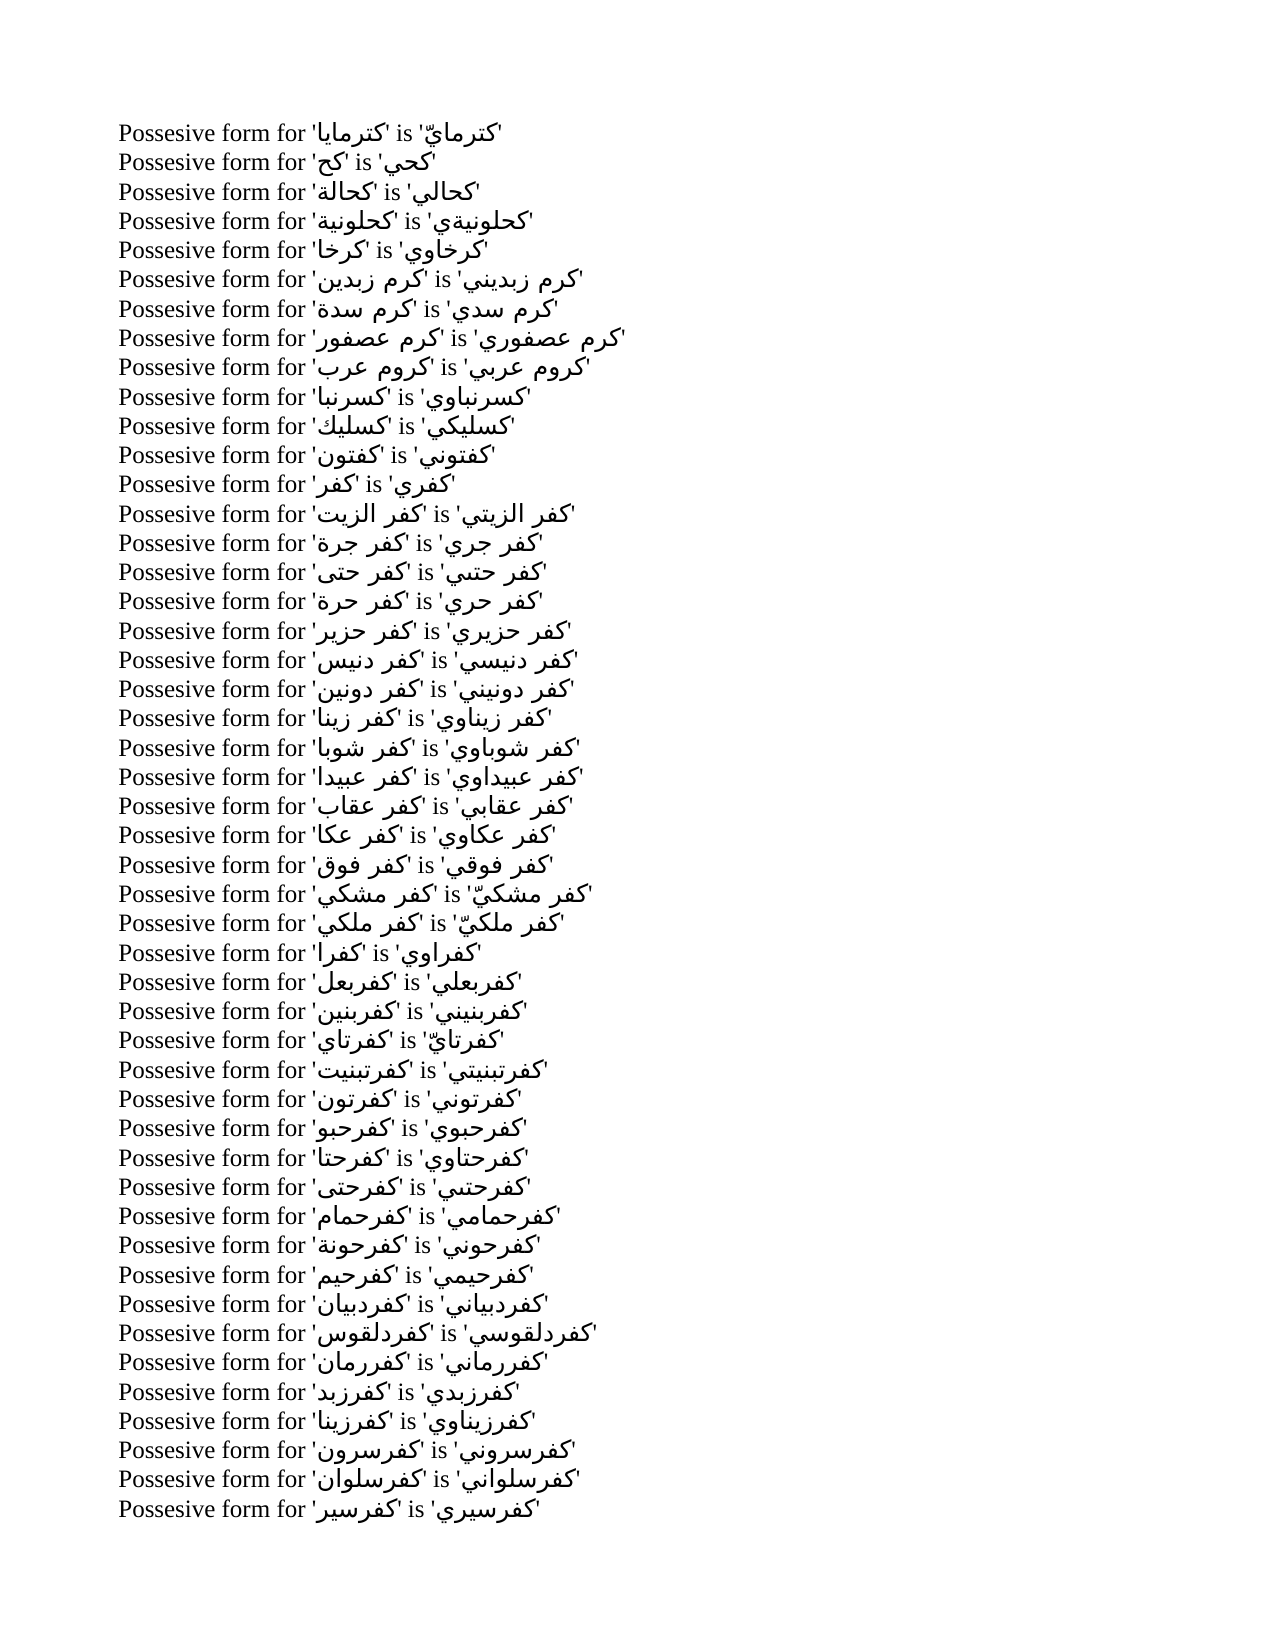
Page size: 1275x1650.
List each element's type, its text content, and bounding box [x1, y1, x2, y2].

text Possesive form for 'كفر' is 'كفري' [118, 469, 1157, 499]
text Possesive form for 'كفرتون' is 'كفرتوني' [118, 1084, 1157, 1113]
text Possesive form for 'كفربعل' is 'كفربعلي' [118, 967, 1157, 996]
text Possesive form for 'كسرنبا' is 'كسرنباوي' [118, 382, 1157, 411]
text Possesive form for 'كفرحتا' is 'كفرحتاوي' [118, 1143, 1157, 1172]
text Possesive form for 'كفر حرة' is 'كفر حري' [118, 586, 1157, 616]
text Possesive form for 'كفرسرون' is 'كفرسروني' [118, 1435, 1157, 1464]
text Possesive form for 'كفر جرة' is 'كفر جري' [118, 528, 1157, 557]
text Possesive form for 'كفر حتى' is 'كفر حتىي' [118, 557, 1157, 586]
text Possesive form for 'كفرحمام' is 'كفرحمامي' [118, 1201, 1157, 1230]
text Possesive form for 'كفرحتى' is 'كفرحتىي' [118, 1172, 1157, 1201]
text Possesive form for 'كرخا' is 'كرخاوي' [118, 235, 1157, 264]
text Possesive form for 'كفرا' is 'كفراوي' [118, 938, 1157, 967]
text Possesive form for 'كفرزبد' is 'كفرزبدي' [118, 1377, 1157, 1406]
text Possesive form for 'كفرسير' is 'كفرسيري' [118, 1494, 1157, 1523]
text Possesive form for 'كفر عقاب' is 'كفر عقابي' [118, 791, 1157, 821]
text Possesive form for 'كفرتبنيت' is 'كفرتبنيتي' [118, 1055, 1157, 1084]
text Possesive form for 'كفر عكا' is 'كفر عكاوي' [118, 821, 1157, 850]
text Possesive form for 'كفرزينا' is 'كفرزيناوي' [118, 1406, 1157, 1435]
text Possesive form for 'كفر دونين' is 'كفر دونيني' [118, 674, 1157, 703]
text Possesive form for 'كفتون' is 'كفتوني' [118, 440, 1157, 469]
text Possesive form for 'كرم عصفور' is 'كرم عصفوري' [118, 323, 1157, 352]
text Possesive form for 'كفربنين' is 'كفربنيني' [118, 996, 1157, 1026]
text Possesive form for 'كفر شوبا' is 'كفر شوباوي' [118, 733, 1157, 762]
text Possesive form for 'كفر دنيس' is 'كفر دنيسي' [118, 645, 1157, 674]
text Possesive form for 'كفر زينا' is 'كفر زيناوي' [118, 703, 1157, 733]
text Possesive form for 'كروم عرب' is 'كروم عربي' [118, 352, 1157, 382]
text Possesive form for 'كفرحبو' is 'كفرحبوي' [118, 1113, 1157, 1143]
text Possesive form for 'كفر حزير' is 'كفر حزيري' [118, 616, 1157, 645]
text Possesive form for 'كفر الزيت' is 'كفر الزيتي' [118, 499, 1157, 528]
text Possesive form for 'كفردلقوس' is 'كفردلقوسي' [118, 1318, 1157, 1347]
text Possesive form for 'كفرحيم' is 'كفرحيمي' [118, 1260, 1157, 1289]
text Possesive form for 'كرم زبدين' is 'كرم زبديني' [118, 264, 1157, 294]
text Possesive form for 'كفر مشكي' is 'كفر مشكيّ' [118, 879, 1157, 908]
text Possesive form for 'كحالة' is 'كحالي' [118, 177, 1157, 206]
text Possesive form for 'كفردبيان' is 'كفردبياني' [118, 1289, 1157, 1318]
text Possesive form for 'كرم سدة' is 'كرم سدي' [118, 294, 1157, 323]
text Possesive form for 'كفرحونة' is 'كفرحوني' [118, 1230, 1157, 1260]
text Possesive form for 'كحلونية' is 'كحلونيةي' [118, 206, 1157, 235]
text Possesive form for 'كح' is 'كحي' [118, 147, 1157, 177]
text Possesive form for 'كفر فوق' is 'كفر فوقي' [118, 850, 1157, 879]
text Possesive form for 'كفررمان' is 'كفررماني' [118, 1347, 1157, 1377]
text Possesive form for 'كفرتاي' is 'كفرتايّ' [118, 1026, 1157, 1055]
text Possesive form for 'كترمايا' is 'كترمايّ' [118, 118, 1157, 147]
text Possesive form for 'كسليك' is 'كسليكي' [118, 411, 1157, 440]
text Possesive form for 'كفر ملكي' is 'كفر ملكيّ' [118, 908, 1157, 938]
text Possesive form for 'كفر عبيدا' is 'كفر عبيداوي' [118, 762, 1157, 791]
text Possesive form for 'كفرسلوان' is 'كفرسلواني' [118, 1464, 1157, 1494]
